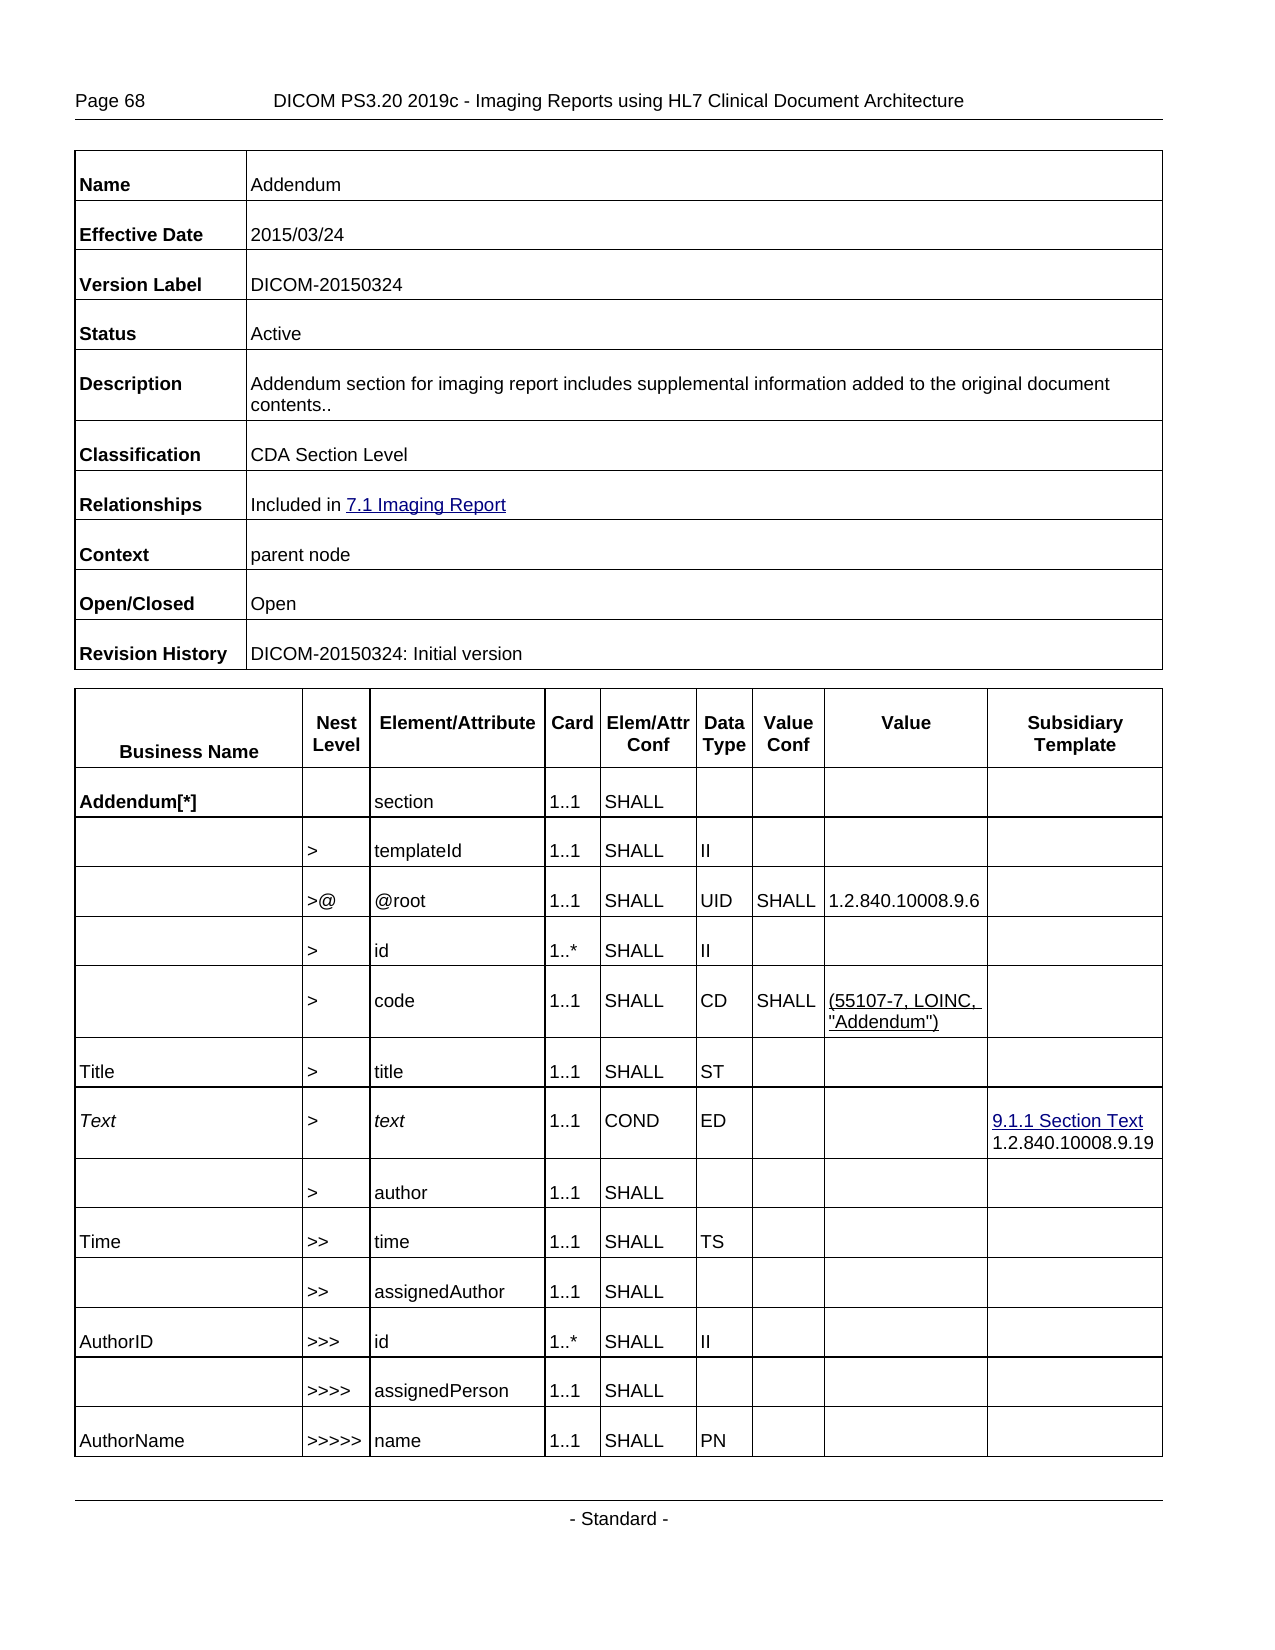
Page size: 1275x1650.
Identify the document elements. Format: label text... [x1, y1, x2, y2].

table_cell [988, 1038, 1162, 1086]
table_cell DICOM-20150324 [247, 250, 1162, 299]
table_cell Description [76, 350, 246, 420]
table_cell SHALL [601, 818, 696, 866]
table_cell 1..1 [546, 867, 600, 916]
table_cell [988, 966, 1162, 1037]
table_cell SHALL [601, 1208, 696, 1257]
table_header Card [546, 689, 600, 767]
table_cell [76, 917, 302, 965]
table_cell 1..1 [546, 1258, 600, 1307]
table_cell SHALL [601, 768, 696, 816]
table_cell Relationships [76, 471, 246, 519]
table_cell >>> [303, 1308, 369, 1356]
table_header Value [825, 689, 987, 767]
table_cell 2015/03/24 [247, 201, 1162, 249]
table_cell [753, 1038, 824, 1086]
table_cell [753, 1208, 824, 1257]
table_cell SHALL [601, 1038, 696, 1086]
table_cell SHALL [601, 1358, 696, 1406]
table_cell Classification [76, 421, 246, 470]
table_cell DICOM-20150324: Initial version [247, 620, 1162, 668]
table_cell [825, 917, 987, 965]
table_header Subsidiary Template [988, 689, 1162, 767]
table_cell [988, 1358, 1162, 1406]
table_cell Addendum [247, 151, 1162, 200]
table_cell SHALL [601, 917, 696, 965]
table_cell II [697, 1308, 752, 1356]
table_cell > [303, 917, 369, 965]
table_cell SHALL [601, 1258, 696, 1307]
table_cell Version Label [76, 250, 246, 299]
table_cell [697, 768, 752, 816]
table_cell Included in 7.1 Imaging Report [247, 471, 1162, 519]
table_header Data Type [697, 689, 752, 767]
table_cell [825, 1358, 987, 1406]
table_cell SHALL [601, 1407, 696, 1456]
table_cell >>>>> [303, 1407, 369, 1456]
table_cell SHALL [601, 867, 696, 916]
table_cell section [371, 768, 544, 816]
table_cell [76, 1358, 302, 1406]
table_cell Author​Name [76, 1407, 302, 1456]
table_cell [697, 1159, 752, 1207]
table_cell Effective Date [76, 201, 246, 249]
table_cell time [371, 1208, 544, 1257]
table_header Elem/Attr Conf [601, 689, 696, 767]
table_cell [76, 1159, 302, 1207]
table_cell TS [697, 1208, 752, 1257]
table_cell [825, 1088, 987, 1158]
table_cell id [371, 1308, 544, 1356]
table_cell code [371, 966, 544, 1037]
table_cell 1..* [546, 1308, 600, 1356]
table_cell [753, 1407, 824, 1456]
table_cell [825, 1407, 987, 1456]
table_cell [76, 867, 302, 916]
table_header Business Name [76, 689, 302, 767]
table_cell [988, 768, 1162, 816]
table_cell [988, 1308, 1162, 1356]
table_cell 1..1 [546, 1407, 600, 1456]
table_header Nest Level [303, 689, 369, 767]
table_cell SHALL [601, 1159, 696, 1207]
table_cell 1..1 [546, 1358, 600, 1406]
table_cell Context [76, 520, 246, 569]
table_cell PN [697, 1407, 752, 1456]
table_cell text [371, 1088, 544, 1158]
table_header Element/​Attribute [371, 689, 544, 767]
table_cell 1..1 [546, 966, 600, 1037]
table_cell [988, 1258, 1162, 1307]
table_cell ST [697, 1038, 752, 1086]
table_cell id [371, 917, 544, 965]
table_cell [988, 818, 1162, 866]
table_cell Active [247, 300, 1162, 349]
table_cell [753, 768, 824, 816]
table_cell Open/Closed [76, 570, 246, 619]
table_cell SHALL [753, 966, 824, 1037]
table_cell > [303, 1159, 369, 1207]
table_cell 1..1 [546, 1208, 600, 1257]
table_cell UID [697, 867, 752, 916]
table_cell >> [303, 1208, 369, 1257]
table_cell [825, 1159, 987, 1207]
table_cell parent node [247, 520, 1162, 569]
table_cell [825, 1258, 987, 1307]
table_header Value Conf [753, 689, 824, 767]
table_cell [76, 818, 302, 866]
table_cell 1..1 [546, 768, 600, 816]
table_cell >@ [303, 867, 369, 916]
table_cell assigned​Author [371, 1258, 544, 1307]
table_cell Name [76, 151, 246, 200]
table_cell [988, 917, 1162, 965]
table_cell 9.1.1 Section Text 1.2.840.10008.9.19 [988, 1088, 1162, 1158]
table_cell SHALL [601, 1308, 696, 1356]
table_cell Revision History [76, 620, 246, 668]
table_cell [753, 1088, 824, 1158]
table_cell > [303, 966, 369, 1037]
table_cell @root [371, 867, 544, 916]
table_cell [753, 917, 824, 965]
table_cell Open [247, 570, 1162, 619]
table_cell 1..1 [546, 818, 600, 866]
table_cell [753, 1159, 824, 1207]
table_cell > [303, 1038, 369, 1086]
table_cell COND [601, 1088, 696, 1158]
table_cell 1..1 [546, 1088, 600, 1158]
table_cell (55107-7, LOINC, "Addendum") [825, 966, 987, 1037]
table_cell CDA Section Level [247, 421, 1162, 470]
table_cell II [697, 818, 752, 866]
table_cell CD [697, 966, 752, 1037]
table_cell [825, 1038, 987, 1086]
table_cell [988, 1407, 1162, 1456]
table_cell [825, 1308, 987, 1356]
table_cell [753, 1258, 824, 1307]
table_cell [988, 867, 1162, 916]
table_cell [303, 768, 369, 816]
table_cell author [371, 1159, 544, 1207]
table_cell 1..1 [546, 1159, 600, 1207]
table_cell ED [697, 1088, 752, 1158]
table_cell 1.2.840.10008.9.6 [825, 867, 987, 916]
table_cell Author​ID [76, 1308, 302, 1356]
table_cell Addendum section for imaging report includes supplemental information added to the original document contents.. [247, 350, 1162, 420]
table_cell [697, 1358, 752, 1406]
table_cell Time [76, 1208, 302, 1257]
table_cell [697, 1258, 752, 1307]
table_cell > [303, 818, 369, 866]
table_cell assigned​Person [371, 1358, 544, 1406]
table_cell [825, 818, 987, 866]
table_cell 1..1 [546, 1038, 600, 1086]
table_cell [988, 1159, 1162, 1207]
table_cell > [303, 1088, 369, 1158]
table_cell 1..* [546, 917, 600, 965]
table_cell [753, 818, 824, 866]
table_cell SHALL [753, 867, 824, 916]
table_cell >> [303, 1258, 369, 1307]
table_cell >>>> [303, 1358, 369, 1406]
table_cell Text [76, 1088, 302, 1158]
table_cell Title [76, 1038, 302, 1086]
table_cell [753, 1308, 824, 1356]
table_cell template​Id [371, 818, 544, 866]
table_cell [825, 768, 987, 816]
table_cell Addendum[*] [76, 768, 302, 816]
table_cell [753, 1358, 824, 1406]
table_cell II [697, 917, 752, 965]
table_cell [825, 1208, 987, 1257]
table_cell title [371, 1038, 544, 1086]
table_cell SHALL [601, 966, 696, 1037]
table_cell [988, 1208, 1162, 1257]
table_cell [76, 1258, 302, 1307]
table_cell [76, 966, 302, 1037]
table_cell name [371, 1407, 544, 1456]
table_cell Status [76, 300, 246, 349]
